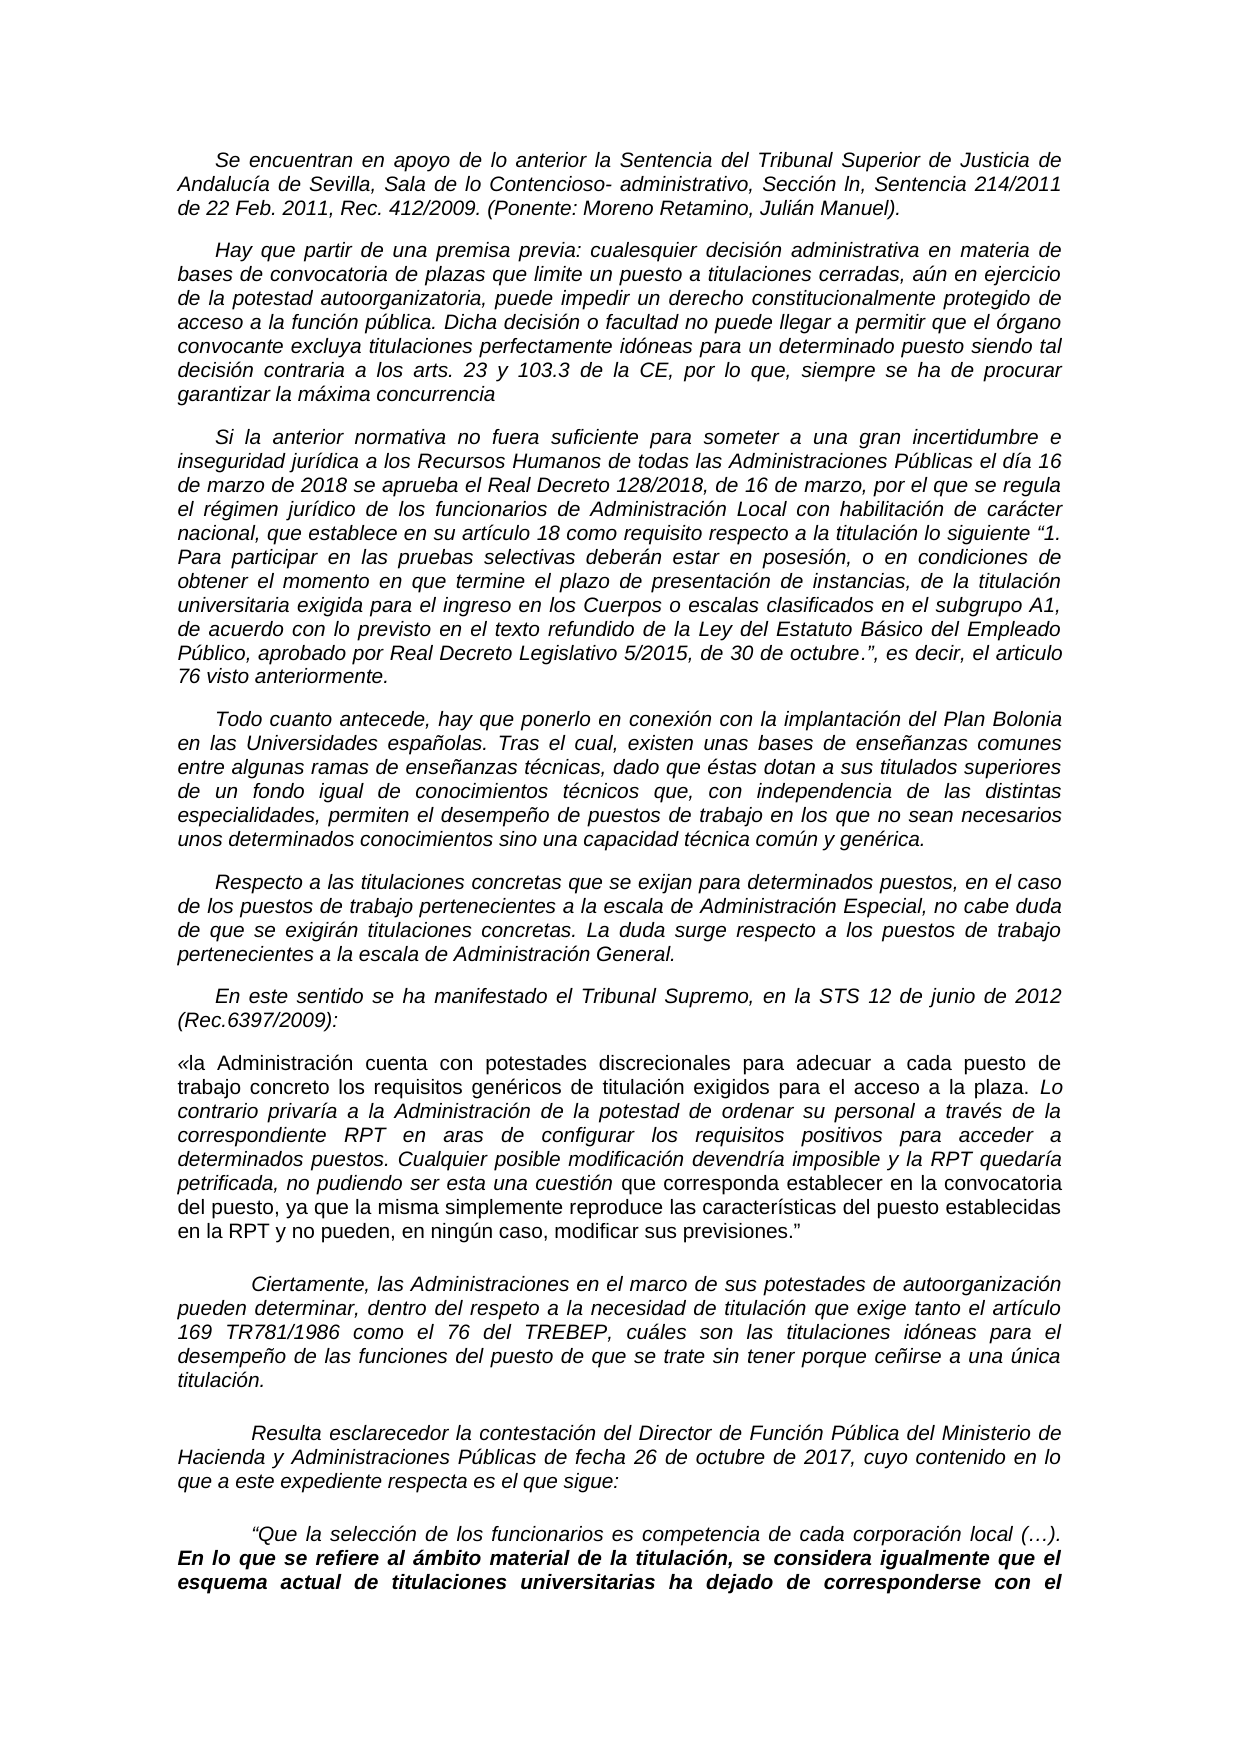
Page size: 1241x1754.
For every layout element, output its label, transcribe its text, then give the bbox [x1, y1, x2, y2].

text En este sentido se ha manifestado el Tribunal Supremo, en la STS 12 de junio de 2012 (Rec.6397/2009): [177, 984, 1063, 1032]
text Todo cuanto antecede, hay que ponerlo en conexión con la implantación del Plan Bolonia en las Universidades españolas. Tras el cual, existen unas bases de enseñanzas comunes entre algunas ramas de enseñanzas técnicas, dado que éstas dotan a sus titulados superiores de un fondo igual de conocimientos técnicos que, con independencia de las distintas especialidades, permiten el desempeño de puestos de trabajo en los que no sean necesarios unos determinados conocimientos sino una capacidad técnica común y genérica. [177, 707, 1063, 851]
text «la Administración cuenta con potestades discrecionales para adecuar a cada puesto de trabajo concreto los requisitos genéricos de titulación exigidos para el acceso a la plaza. Lo contrario privaría a la Administración de la potestad de ordenar su personal a través de la correspondiente RPT en aras de configurar los requisitos positivos para acceder a determinados puestos. Cualquier posible modificación devendría imposible y la RPT quedaría petrificada, no pudiendo ser esta una cuestión que corresponda establecer en la convocatoria del puesto, ya que la misma simplemente reproduce las características del puesto establecidas en la RPT y no pueden, en ningún caso, modificar sus previsiones.” [177, 1051, 1063, 1242]
text “Que la selección de los funcionarios es competencia de cada corporación local (…). En lo que se refiere al ámbito material de la titulación, se considera igualmente que el esquema actual de titulaciones universitarias ha dejado de corresponderse con el [177, 1522, 1063, 1593]
text Se encuentran en apoyo de lo anterior la Sentencia del Tribunal Superior de Justicia de Andalucía de Sevilla, Sala de lo Contencioso- administrativo, Sección ln, Sentencia 214/2011 de 22 Feb. 2011, Rec. 412/2009. (Ponente: Moreno Retamino, Julián Manuel). [177, 148, 1063, 219]
text Ciertamente, las Administraciones en el marco de sus potestades de autoorganización pueden determinar, dentro del respeto a la necesidad de titulación que exige tanto el artículo 169 TR781/1986 como el 76 del TREBEP, cuáles son las titulaciones idóneas para el desempeño de las funciones del puesto de que se trate sin tener porque ceñirse a una única titulación. [177, 1272, 1063, 1391]
text Si la anterior normativa no fuera suficiente para someter a una gran incertidumbre e inseguridad jurídica a los Recursos Humanos de todas las Administraciones Públicas el día 16 de marzo de 2018 se aprueba el Real Decreto 128/2018, de 16 de marzo, por el que se regula el régimen jurídico de los funcionarios de Administración Local con habilitación de carácter nacional, que establece en su artículo 18 como requisito respecto a la titulación lo siguiente “1. Para participar en las pruebas selectivas deberán estar en posesión, o en condiciones de obtener el momento en que termine el plazo de presentación de instancias, de la titulación universitaria exigida para el ingreso en los Cuerpos o escalas clasificados en el subgrupo A1, de acuerdo con lo previsto en el texto refundido de la Ley del Estatuto Básico del Empleado Público, aprobado por Real Decreto Legislativo 5/2015, de 30 de octubre.”, es decir, el articulo 76 visto anteriormente. [177, 425, 1063, 688]
text Respecto a las titulaciones concretas que se exijan para determinados puestos, en el caso de los puestos de trabajo pertenecientes a la escala de Administración Especial, no cabe duda de que se exigirán titulaciones concretas. La duda surge respecto a los puestos de trabajo pertenecientes a la escala de Administración General. [177, 869, 1063, 965]
text Hay que partir de una premisa previa: cualesquier decisión administrativa en materia de bases de convocatoria de plazas que limite un puesto a titulaciones cerradas, aún en ejercicio de la potestad autoorganizatoria, puede impedir un derecho constitucionalmente protegido de acceso a la función pública. Dicha decisión o facultad no puede llegar a permitir que el órgano convocante excluya titulaciones perfectamente idóneas para un determinado puesto siendo tal decisión contraria a los arts. 23 y 103.3 de la CE, por lo que, siempre se ha de procurar garantizar la máxima concurrencia [177, 238, 1063, 406]
text Resulta esclarecedor la contestación del Director de Función Pública del Ministerio de Hacienda y Administraciones Públicas de fecha 26 de octubre de 2017, cuyo contenido en lo que a este expediente respecta es el que sigue: [177, 1421, 1063, 1492]
